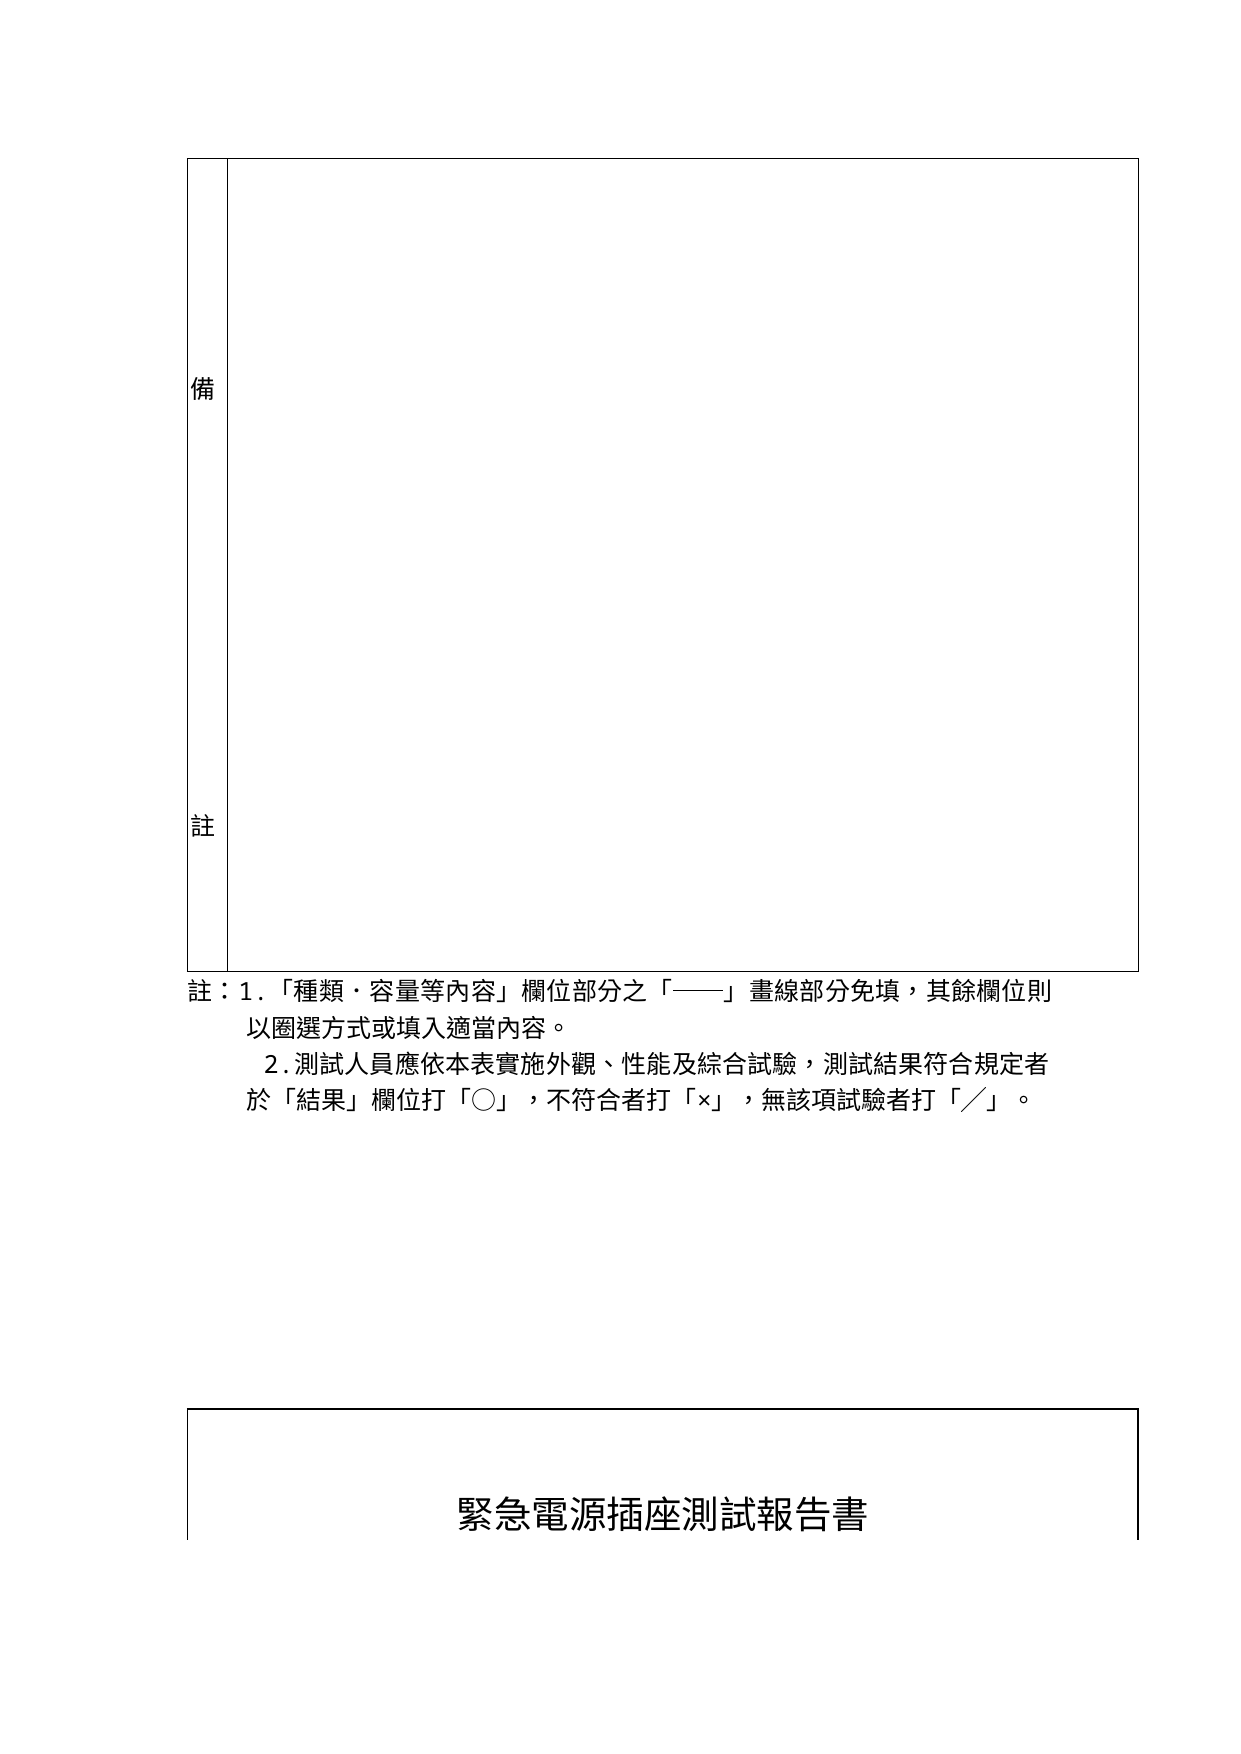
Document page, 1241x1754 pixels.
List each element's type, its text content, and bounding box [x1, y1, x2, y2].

text 註：1.「種類．容量等內容」欄位部分之「──」畫線部分免填，其餘欄位則以圈選方式或填入適當內容。 [187, 972, 1053, 1044]
table_cell [228, 159, 353, 971]
table_cell [715, 159, 1065, 971]
table_header 緊急電源插座測試報告書 [188, 1410, 1137, 1539]
table_cell [353, 159, 715, 971]
table_cell 備 註 [188, 159, 227, 971]
table_cell [1065, 159, 1138, 971]
text 2.測試人員應依本表實施外觀、性能及綜合試驗，測試結果符合規定者於「結果」欄位打「○」，不符合者打「×」，無該項試驗者打「╱」。 [187, 1044, 1053, 1117]
